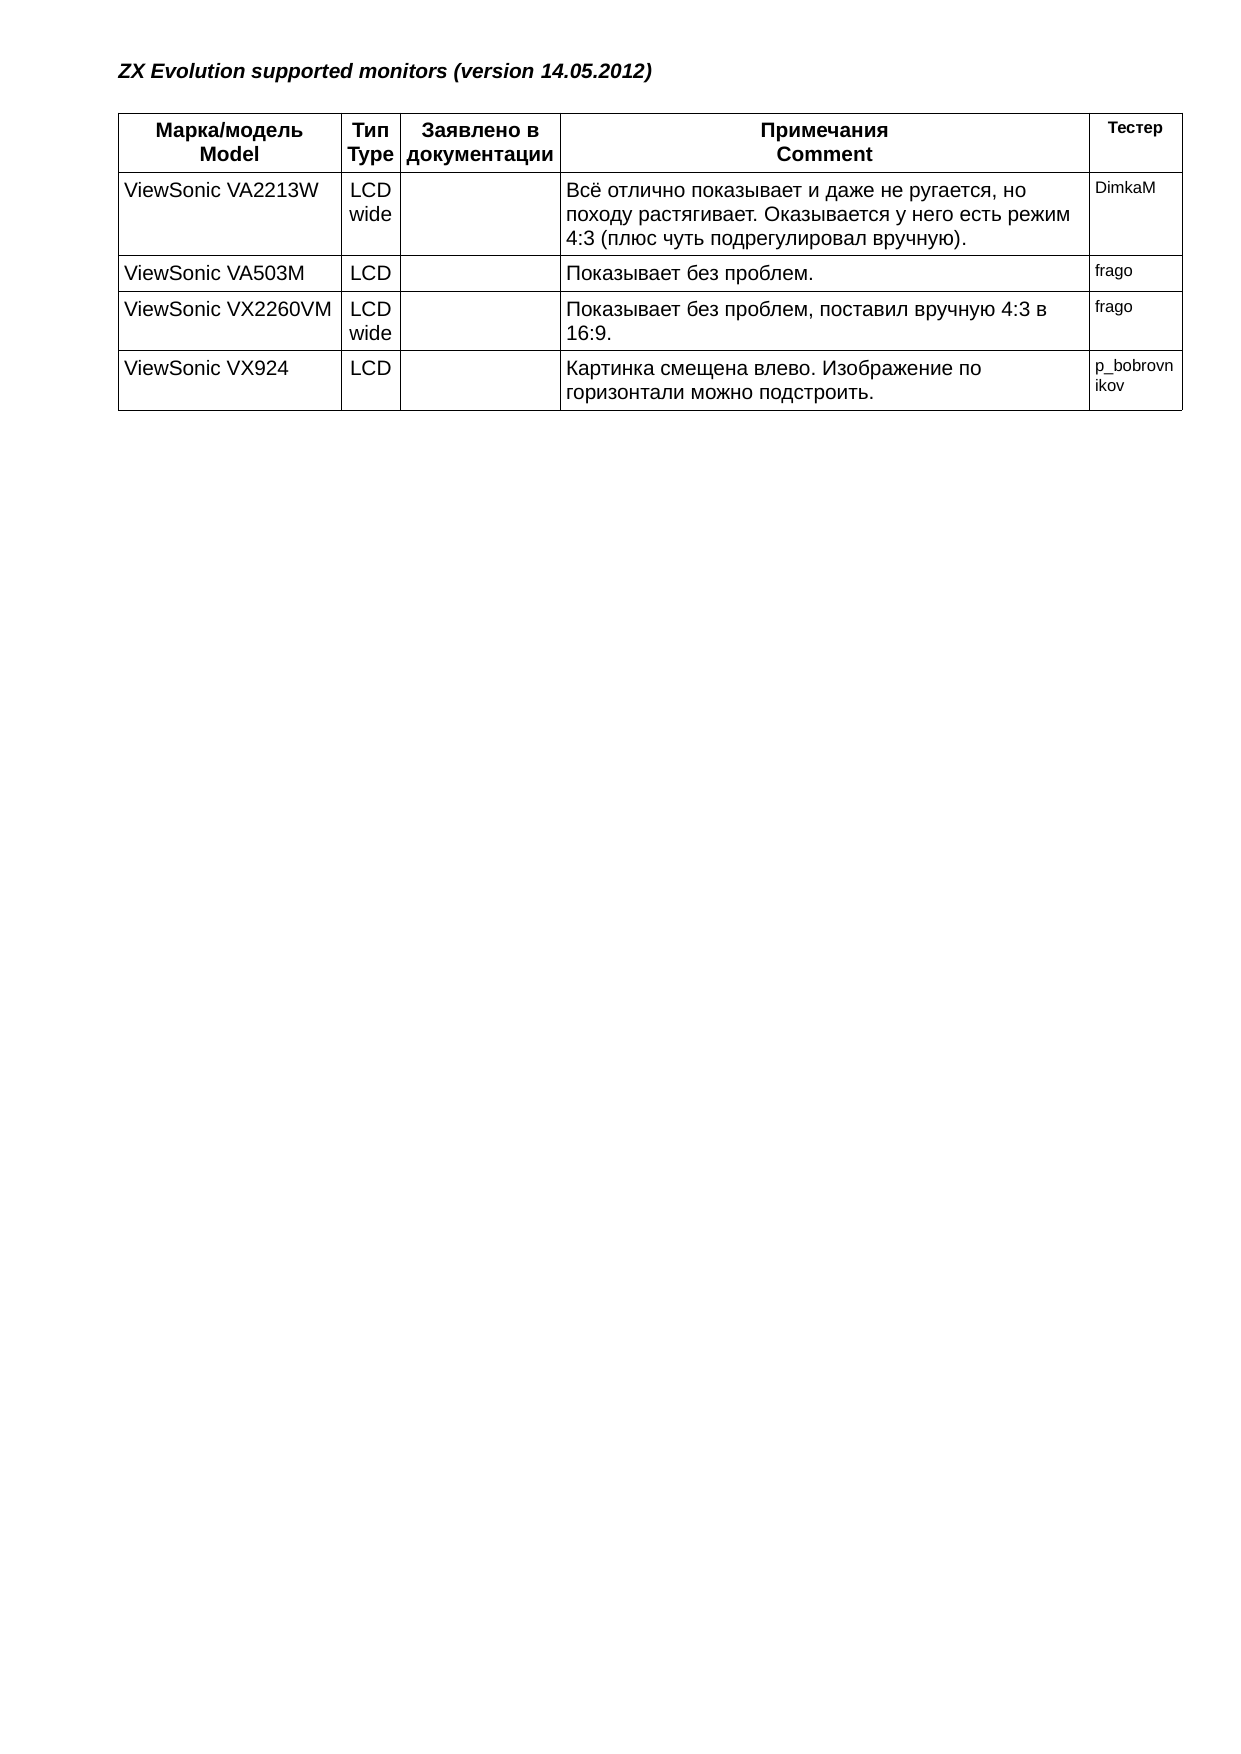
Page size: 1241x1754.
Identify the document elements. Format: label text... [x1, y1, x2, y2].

table_header Тестер [1090, 114, 1182, 172]
table_cell ViewSonic VX2260VM [119, 292, 341, 350]
table_header Тип Type [342, 114, 400, 172]
table_cell Картинка смещена влево. Изображение по горизонтали можно подстроить. [561, 351, 1089, 410]
table_cell p_bobrovnikov [1090, 351, 1182, 410]
table_cell ViewSonic VX924 [119, 351, 341, 410]
table_cell ViewSonic VA503M [119, 256, 341, 291]
table_cell [401, 292, 560, 350]
table_cell LCD wide [342, 173, 400, 255]
table_cell DimkaM [1090, 173, 1182, 255]
table_cell [401, 173, 560, 255]
table_cell ViewSonic VA2213W [119, 173, 341, 255]
table_cell LCD [342, 351, 400, 410]
table_cell frago [1090, 256, 1182, 291]
table_cell Показывает без проблем, поставил вручную 4:3 в 16:9. [561, 292, 1089, 350]
table_header Заявлено в документации [401, 114, 560, 172]
table_header Марка/модель Model [119, 114, 341, 172]
table_cell [401, 256, 560, 291]
table_cell Всё отлично показывает и даже не ругается, но походу растягивает. Оказывается у него есть режим 4:3 (плюс чуть подрегулировал вручную). [561, 173, 1089, 255]
table_cell Показывает без проблем. [561, 256, 1089, 291]
table_cell frago [1090, 292, 1182, 350]
table_cell [401, 351, 560, 410]
table_cell LCD [342, 256, 400, 291]
table_cell LCD wide [342, 292, 400, 350]
table_header Примечания Comment [561, 114, 1089, 172]
